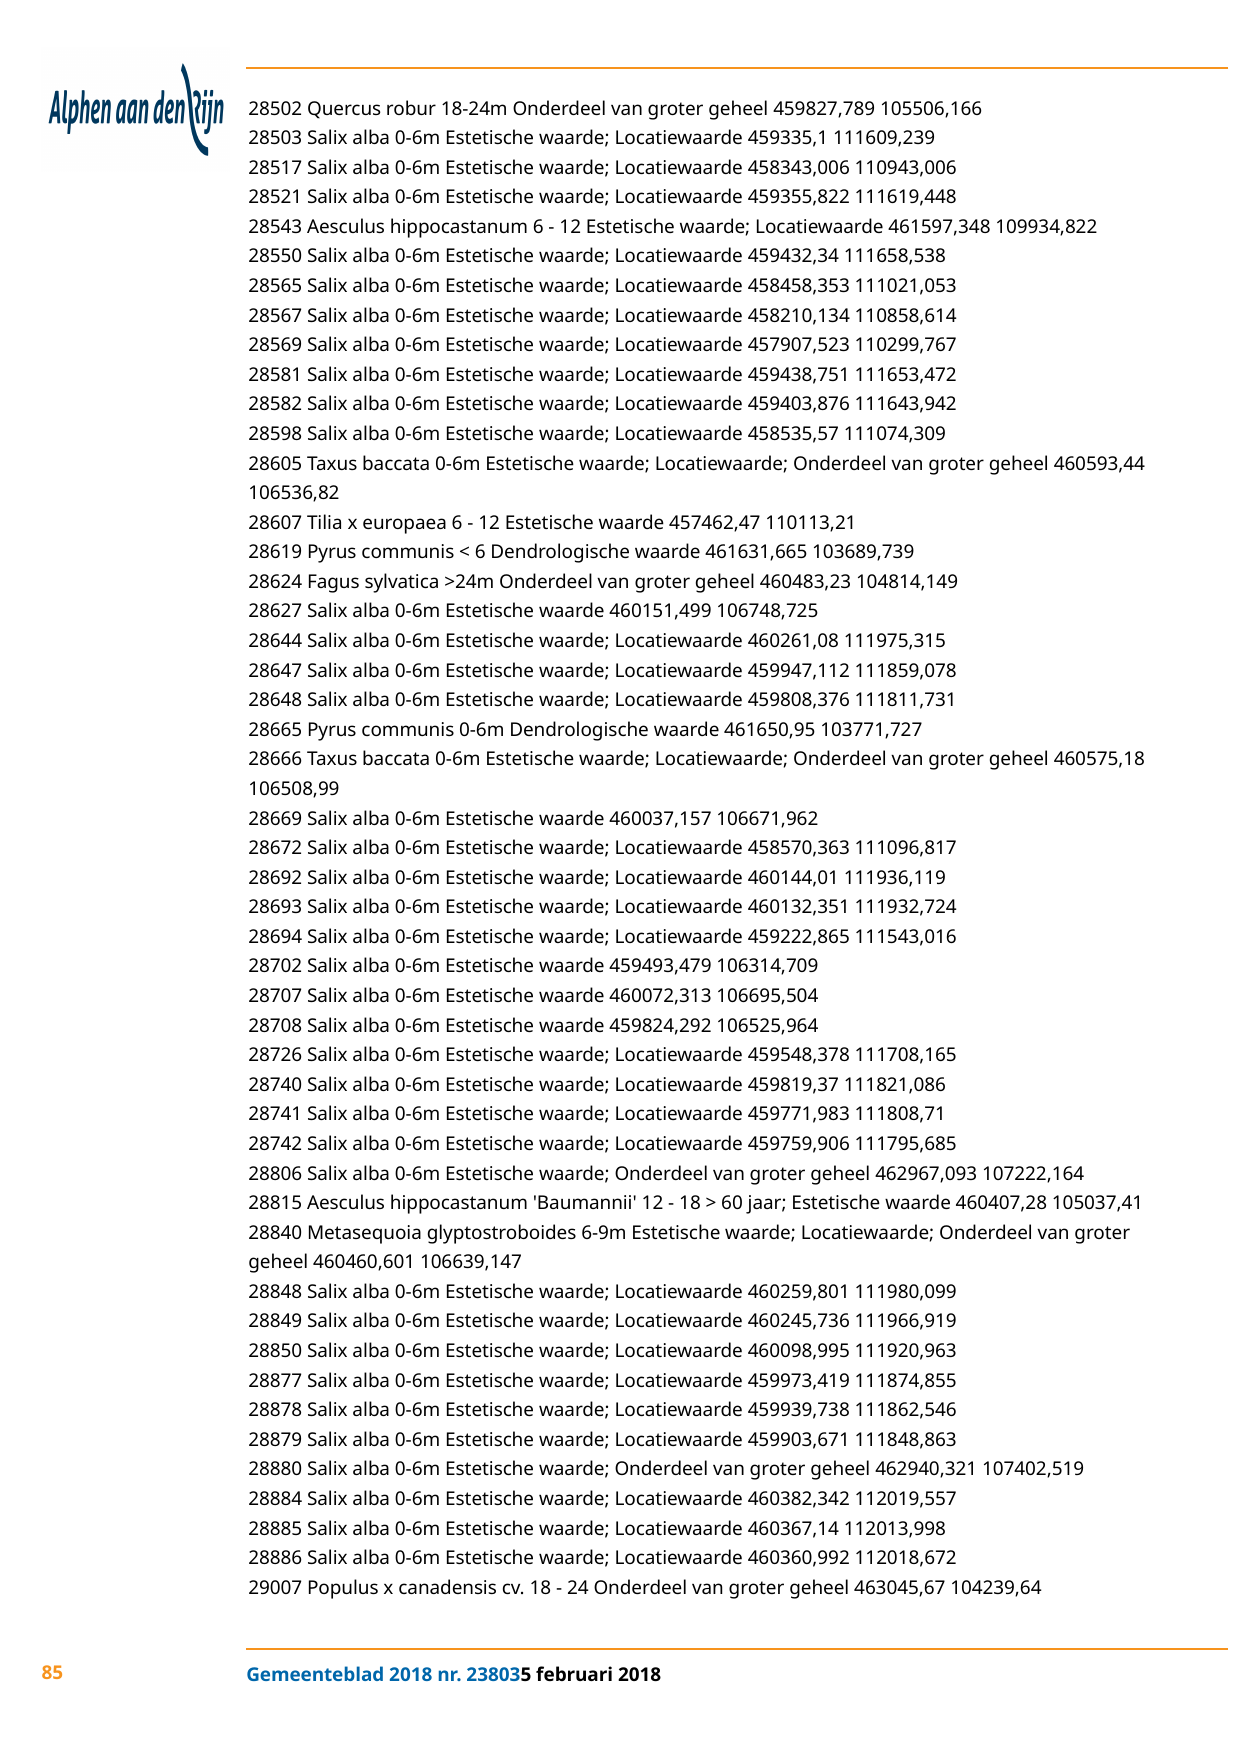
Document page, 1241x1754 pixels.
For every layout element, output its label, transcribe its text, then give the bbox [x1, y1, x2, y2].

text 28692 Salix alba 0-6m Estetische waarde; Locatiewaarde 460144,01 111936,119 [248, 864, 1152, 890]
text 28669 Salix alba 0-6m Estetische waarde 460037,157 106671,962 [248, 805, 1152, 831]
text 28521 Salix alba 0-6m Estetische waarde; Locatiewaarde 459355,822 111619,448 [248, 183, 1152, 209]
text 28886 Salix alba 0-6m Estetische waarde; Locatiewaarde 460360,992 112018,672 [248, 1544, 1152, 1570]
text 28619 Pyrus communis < 6 Dendrologische waarde 461631,665 103689,739 [248, 538, 1152, 564]
text 28581 Salix alba 0-6m Estetische waarde; Locatiewaarde 459438,751 111653,472 [248, 361, 1152, 387]
text 28648 Salix alba 0-6m Estetische waarde; Locatiewaarde 459808,376 111811,731 [248, 686, 1152, 712]
text 28726 Salix alba 0-6m Estetische waarde; Locatiewaarde 459548,378 111708,165 [248, 1041, 1152, 1067]
text 28666 Taxus baccata 0-6m Estetische waarde; Locatiewaarde; Onderdeel van groter geheel 460575,18 106508,99 [248, 746, 1152, 801]
text 28502 Quercus robur 18-24m Onderdeel van groter geheel 459827,789 105506,166 [248, 95, 1152, 121]
text 28878 Salix alba 0-6m Estetische waarde; Locatiewaarde 459939,738 111862,546 [248, 1396, 1152, 1422]
text 28707 Salix alba 0-6m Estetische waarde 460072,313 106695,504 [248, 982, 1152, 1008]
text 28884 Salix alba 0-6m Estetische waarde; Locatiewaarde 460382,342 112019,557 [248, 1485, 1152, 1511]
text 28806 Salix alba 0-6m Estetische waarde; Onderdeel van groter geheel 462967,093 107222,164 [248, 1160, 1152, 1186]
text 28647 Salix alba 0-6m Estetische waarde; Locatiewaarde 459947,112 111859,078 [248, 657, 1152, 683]
text 28693 Salix alba 0-6m Estetische waarde; Locatiewaarde 460132,351 111932,724 [248, 893, 1152, 919]
text 28503 Salix alba 0-6m Estetische waarde; Locatiewaarde 459335,1 111609,239 [248, 124, 1152, 150]
text 28569 Salix alba 0-6m Estetische waarde; Locatiewaarde 457907,523 110299,767 [248, 331, 1152, 357]
text 28607 Tilia x europaea 6 - 12 Estetische waarde 457462,47 110113,21 [248, 509, 1152, 535]
text 28848 Salix alba 0-6m Estetische waarde; Locatiewaarde 460259,801 111980,099 [248, 1278, 1152, 1304]
text 28644 Salix alba 0-6m Estetische waarde; Locatiewaarde 460261,08 111975,315 [248, 627, 1152, 653]
text 28672 Salix alba 0-6m Estetische waarde; Locatiewaarde 458570,363 111096,817 [248, 834, 1152, 860]
text 28550 Salix alba 0-6m Estetische waarde; Locatiewaarde 459432,34 111658,538 [248, 243, 1152, 268]
text 28624 Fagus sylvatica >24m Onderdeel van groter geheel 460483,23 104814,149 [248, 568, 1152, 594]
text 28565 Salix alba 0-6m Estetische waarde; Locatiewaarde 458458,353 111021,053 [248, 272, 1152, 298]
text 28598 Salix alba 0-6m Estetische waarde; Locatiewaarde 458535,57 111074,309 [248, 420, 1152, 446]
text 28849 Salix alba 0-6m Estetische waarde; Locatiewaarde 460245,736 111966,919 [248, 1308, 1152, 1333]
text 28879 Salix alba 0-6m Estetische waarde; Locatiewaarde 459903,671 111848,863 [248, 1426, 1152, 1452]
text 28517 Salix alba 0-6m Estetische waarde; Locatiewaarde 458343,006 110943,006 [248, 154, 1152, 180]
text 28880 Salix alba 0-6m Estetische waarde; Onderdeel van groter geheel 462940,321 107402,519 [248, 1456, 1152, 1481]
text 28605 Taxus baccata 0-6m Estetische waarde; Locatiewaarde; Onderdeel van groter geheel 460593,44 106536,82 [248, 450, 1152, 505]
text 28840 Metasequoia glyptostroboides 6-9m Estetische waarde; Locatiewaarde; Onderdeel van groter geheel 460460,601 106639,147 [248, 1219, 1152, 1274]
text 28582 Salix alba 0-6m Estetische waarde; Locatiewaarde 459403,876 111643,942 [248, 391, 1152, 416]
text 28543 Aesculus hippocastanum 6 - 12 Estetische waarde; Locatiewaarde 461597,348 109934,822 [248, 213, 1152, 239]
text 28885 Salix alba 0-6m Estetische waarde; Locatiewaarde 460367,14 112013,998 [248, 1515, 1152, 1541]
text 28708 Salix alba 0-6m Estetische waarde 459824,292 106525,964 [248, 1012, 1152, 1038]
text 28741 Salix alba 0-6m Estetische waarde; Locatiewaarde 459771,983 111808,71 [248, 1101, 1152, 1126]
text 29007 Populus x canadensis cv. 18 - 24 Onderdeel van groter geheel 463045,67 104239,64 [248, 1574, 1152, 1600]
text 28567 Salix alba 0-6m Estetische waarde; Locatiewaarde 458210,134 110858,614 [248, 302, 1152, 328]
text 28815 Aesculus hippocastanum 'Baumannii' 12 - 18 > 60 jaar; Estetische waarde 460407,28 105037,41 [248, 1189, 1152, 1215]
text 28694 Salix alba 0-6m Estetische waarde; Locatiewaarde 459222,865 111543,016 [248, 923, 1152, 949]
text 28665 Pyrus communis 0-6m Dendrologische waarde 461650,95 103771,727 [248, 716, 1152, 742]
text 28742 Salix alba 0-6m Estetische waarde; Locatiewaarde 459759,906 111795,685 [248, 1130, 1152, 1156]
text 28702 Salix alba 0-6m Estetische waarde 459493,479 106314,709 [248, 953, 1152, 978]
picture [41, 47, 231, 172]
text 28877 Salix alba 0-6m Estetische waarde; Locatiewaarde 459973,419 111874,855 [248, 1367, 1152, 1393]
text 28850 Salix alba 0-6m Estetische waarde; Locatiewaarde 460098,995 111920,963 [248, 1337, 1152, 1363]
text 28740 Salix alba 0-6m Estetische waarde; Locatiewaarde 459819,37 111821,086 [248, 1071, 1152, 1097]
text 28627 Salix alba 0-6m Estetische waarde 460151,499 106748,725 [248, 598, 1152, 623]
